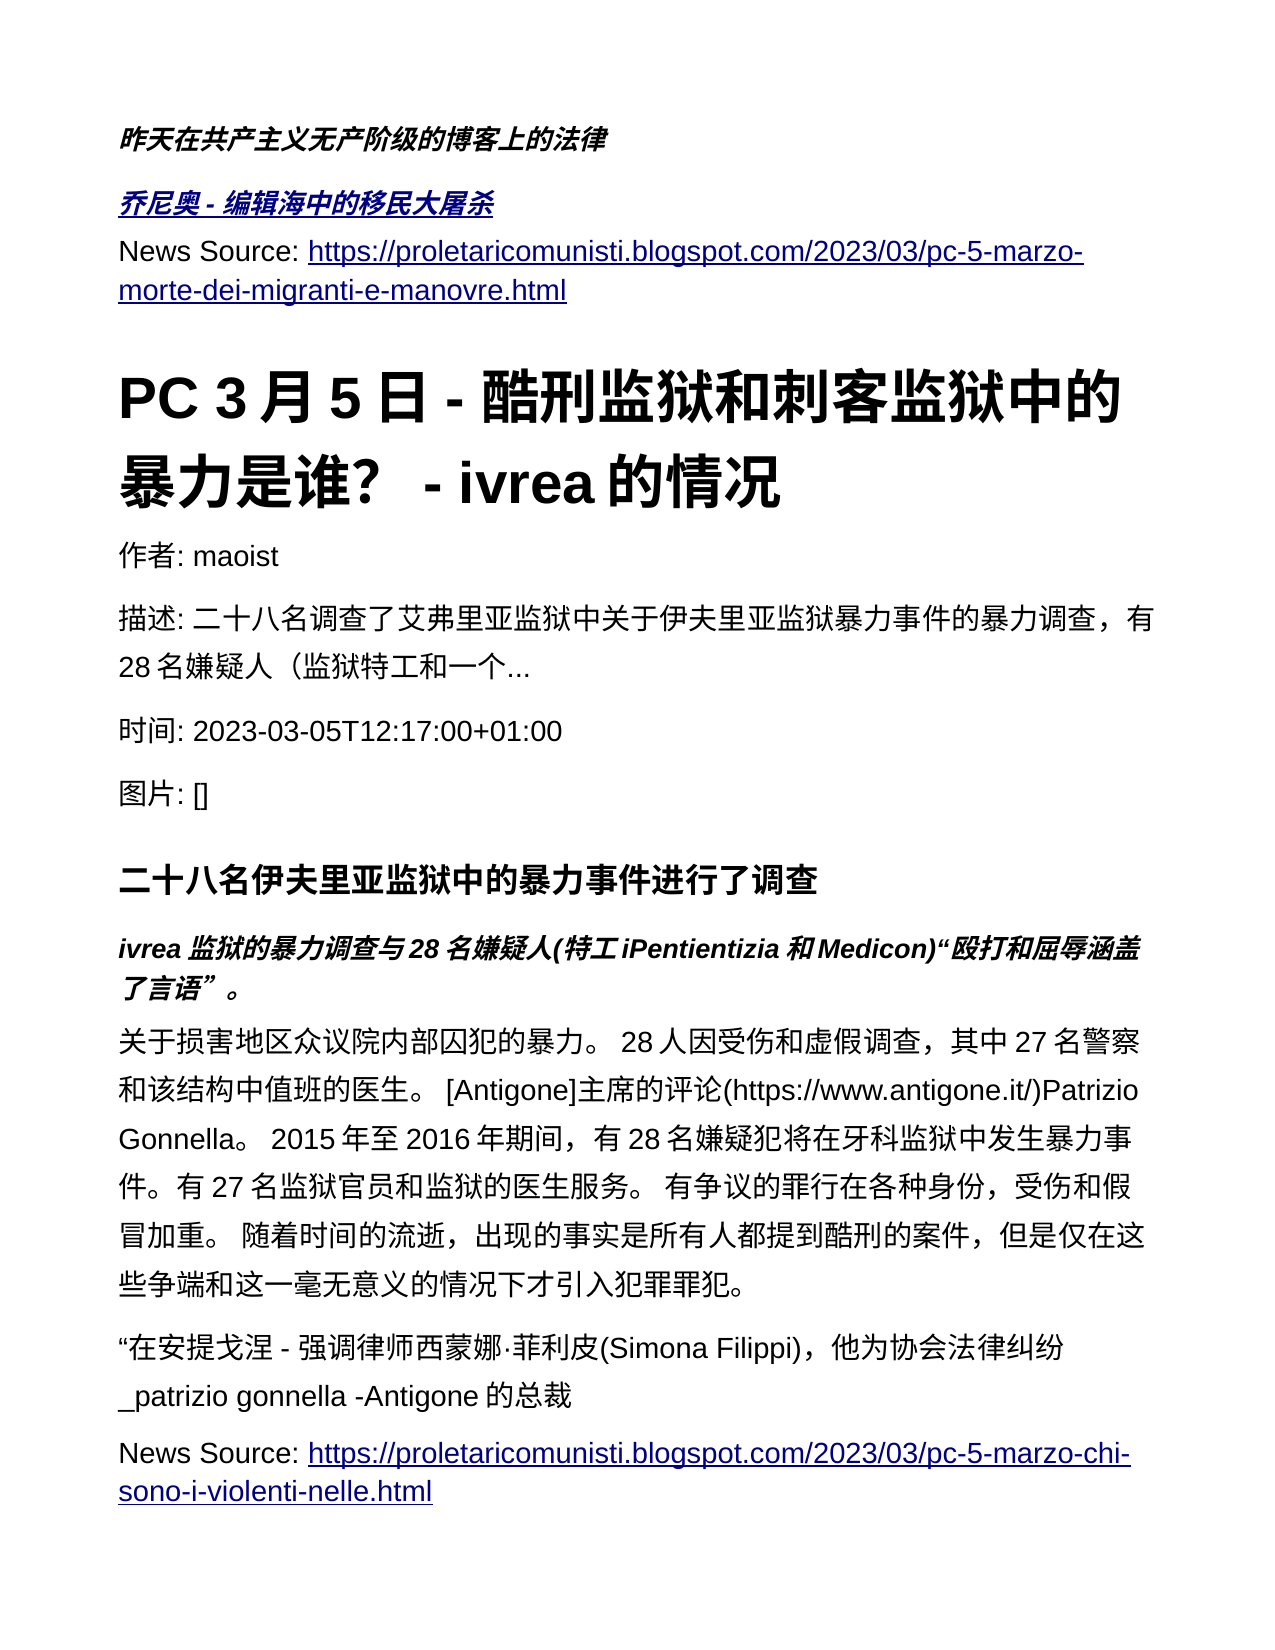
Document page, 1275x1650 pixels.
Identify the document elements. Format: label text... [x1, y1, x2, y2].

subtitle 昨天在共产主义无产阶级的博客上的法律 [118, 118, 1157, 157]
subtitle PC 3月5日 - 酷刑监狱和刺客监狱中的暴力是谁？ - ivrea的情况 [118, 351, 1157, 520]
text “在安提戈涅 - 强调律师西蒙娜·菲利皮(Simona Filippi)，他为协会法律纠纷_patrizio gonnella -Antigone的总裁 [118, 1324, 1157, 1415]
text News Source: https://proletaricomunisti.blogspot.com/2023/03/pc-5-marzo-morte-dei-migranti-e-manovre.html [118, 234, 1157, 306]
text 关于损害地区众议院内部囚犯的暴力。 28人因受伤和虚假调查，其中27名警察和该结构中值班的医生。 [Antigone]主席的评论(https://www.antigone.it/)Patrizio Gonnella。 2015年至2016年期间，有28名嫌疑犯将在牙科监狱中发生暴力事件。有27名监狱官员和监狱的医生服务。 有争议的罪行在各种身份，受伤和假冒加重。 随着时间的流逝，出现的事实是所有人都提到酷刑的案件，但是仅在这些争端和这一毫无意义的情况下才引入犯罪罪犯。 [118, 1018, 1157, 1303]
subtitle 二十八名伊夫里亚监狱中的暴力事件进行了调查 [118, 854, 1157, 902]
subtitle ivrea监狱的暴力调查与28名嫌疑人(特工iPentientizia和Medicon)“殴打和屈辱涵盖了言语”。 [118, 927, 1157, 1006]
text 时间: 2023-03-05T12:17:00+01:00 [118, 707, 1157, 749]
text News Source: https://proletaricomunisti.blogspot.com/2023/03/pc-5-marzo-chi-sono-i-violenti-nelle.html [118, 1436, 1157, 1508]
text 描述: 二十八名调查了艾弗里亚监狱中关于伊夫里亚监狱暴力事件的暴力调查，有28名嫌疑人（监狱特工和一个... [118, 595, 1157, 686]
text 图片: [] [118, 770, 1157, 812]
subtitle 乔尼奥 - 编辑海中的移民大屠杀 [118, 182, 1157, 222]
text 作者: maoist [118, 532, 1157, 574]
